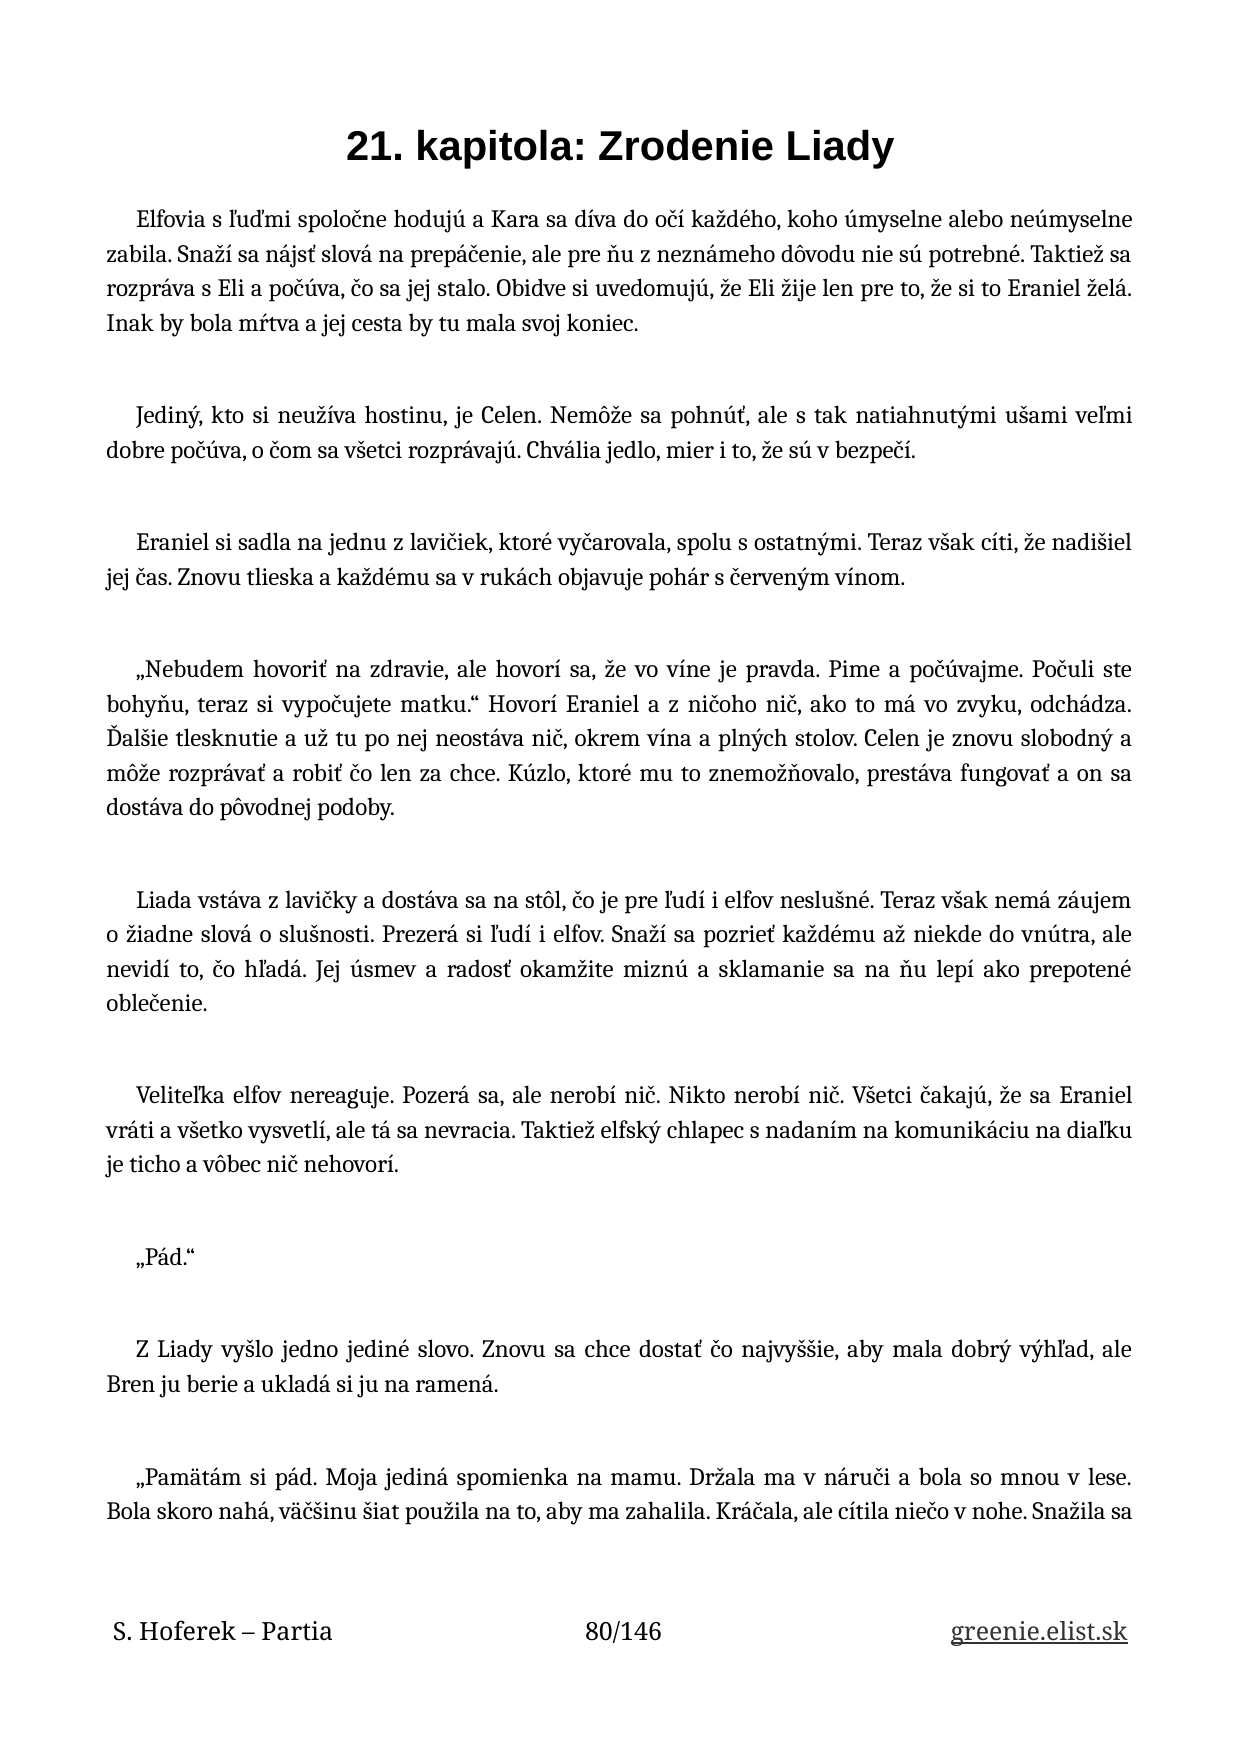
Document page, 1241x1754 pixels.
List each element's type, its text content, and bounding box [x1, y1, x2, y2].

text Eraniel si sadla na jednu z lavičiek, ktoré vyčarovala, spolu s ostatnými. Teraz však cíti, že nadišiel jej čas. Znovu tlieska a každému sa v rukách objavuje pohár s červeným vínom. [106, 528, 1134, 591]
text Jediný, kto si neužíva hostinu, je Celen. Nemôže sa pohnúť, ale s tak natiahnutými ušami veľmi dobre počúva, o čom sa všetci rozprávajú. Chvália jedlo, mier i to, že sú v bezpečí. [106, 401, 1134, 464]
text Liada vstáva z lavičky a dostáva sa na stôl, čo je pre ľudí i elfov neslušné. Teraz však nemá záujem o žiadne slová o slušnosti. Prezerá si ľudí i elfov. Snaží sa pozrieť každému až niekde do vnútra, ale nevidí to, čo hľadá. Jej úsmev a radosť okamžite miznú a sklamanie sa na ňu lepí ako prepotené oblečenie. [106, 886, 1134, 1018]
text „Pád.“ [106, 1243, 1134, 1272]
text Elfovia s ľuďmi spoločne hodujú a Kara sa díva do očí každého, koho úmyselne alebo neúmyselne zabila. Snaží sa nájsť slová na prepáčenie, ale pre ňu z neznámeho dôvodu nie sú potrebné. Taktiež sa rozpráva s Eli a počúva, čo sa jej stalo. Obidve si uvedomujú, že Eli žije len pre to, že si to Eraniel želá. Inak by bola mŕtva a jej cesta by tu mala svoj koniec. [106, 205, 1134, 337]
text „Nebudem hovoriť na zdravie, ale hovorí sa, že vo víne je pravda. Pime a počúvajme. Počuli ste bohyňu, teraz si vypočujete matku.“ Hovorí Eraniel a z ničoho nič, ako to má vo zvyku, odchádza. Ďalšie tlesknutie a už tu po nej neostáva nič, okrem vína a plných stolov. Celen je znovu slobodný a môže rozprávať a robiť čo len za chce. Kúzlo, ktoré mu to znemožňovalo, prestáva fungovať a on sa dostáva do pôvodnej podoby. [106, 655, 1134, 822]
text Veliteľka elfov nereaguje. Pozerá sa, ale nerobí nič. Nikto nerobí nič. Všetci čakajú, že sa Eraniel vráti a všetko vysvetlí, ale tá sa nevracia. Taktiež elfský chlapec s nadaním na komunikáciu na diaľku je ticho a vôbec nič nehovorí. [106, 1081, 1134, 1179]
text Z Liady vyšlo jedno jediné slovo. Znovu sa chce dostať čo najvyššie, aby mala dobrý výhľad, ale Bren ju berie a ukladá si ju na ramená. [106, 1335, 1134, 1399]
subtitle 21. kapitola: Zrodenie Liady [106, 121, 1134, 169]
text „Pamätám si pád. Moja jediná spomienka na mamu. Držala ma v náruči a bola so mnou v lese. Bola skoro nahá, väčšinu šiat použila na to, aby ma zahalila. Kráčala, ale cítila niečo v nohe. Snažila sa [106, 1462, 1134, 1526]
